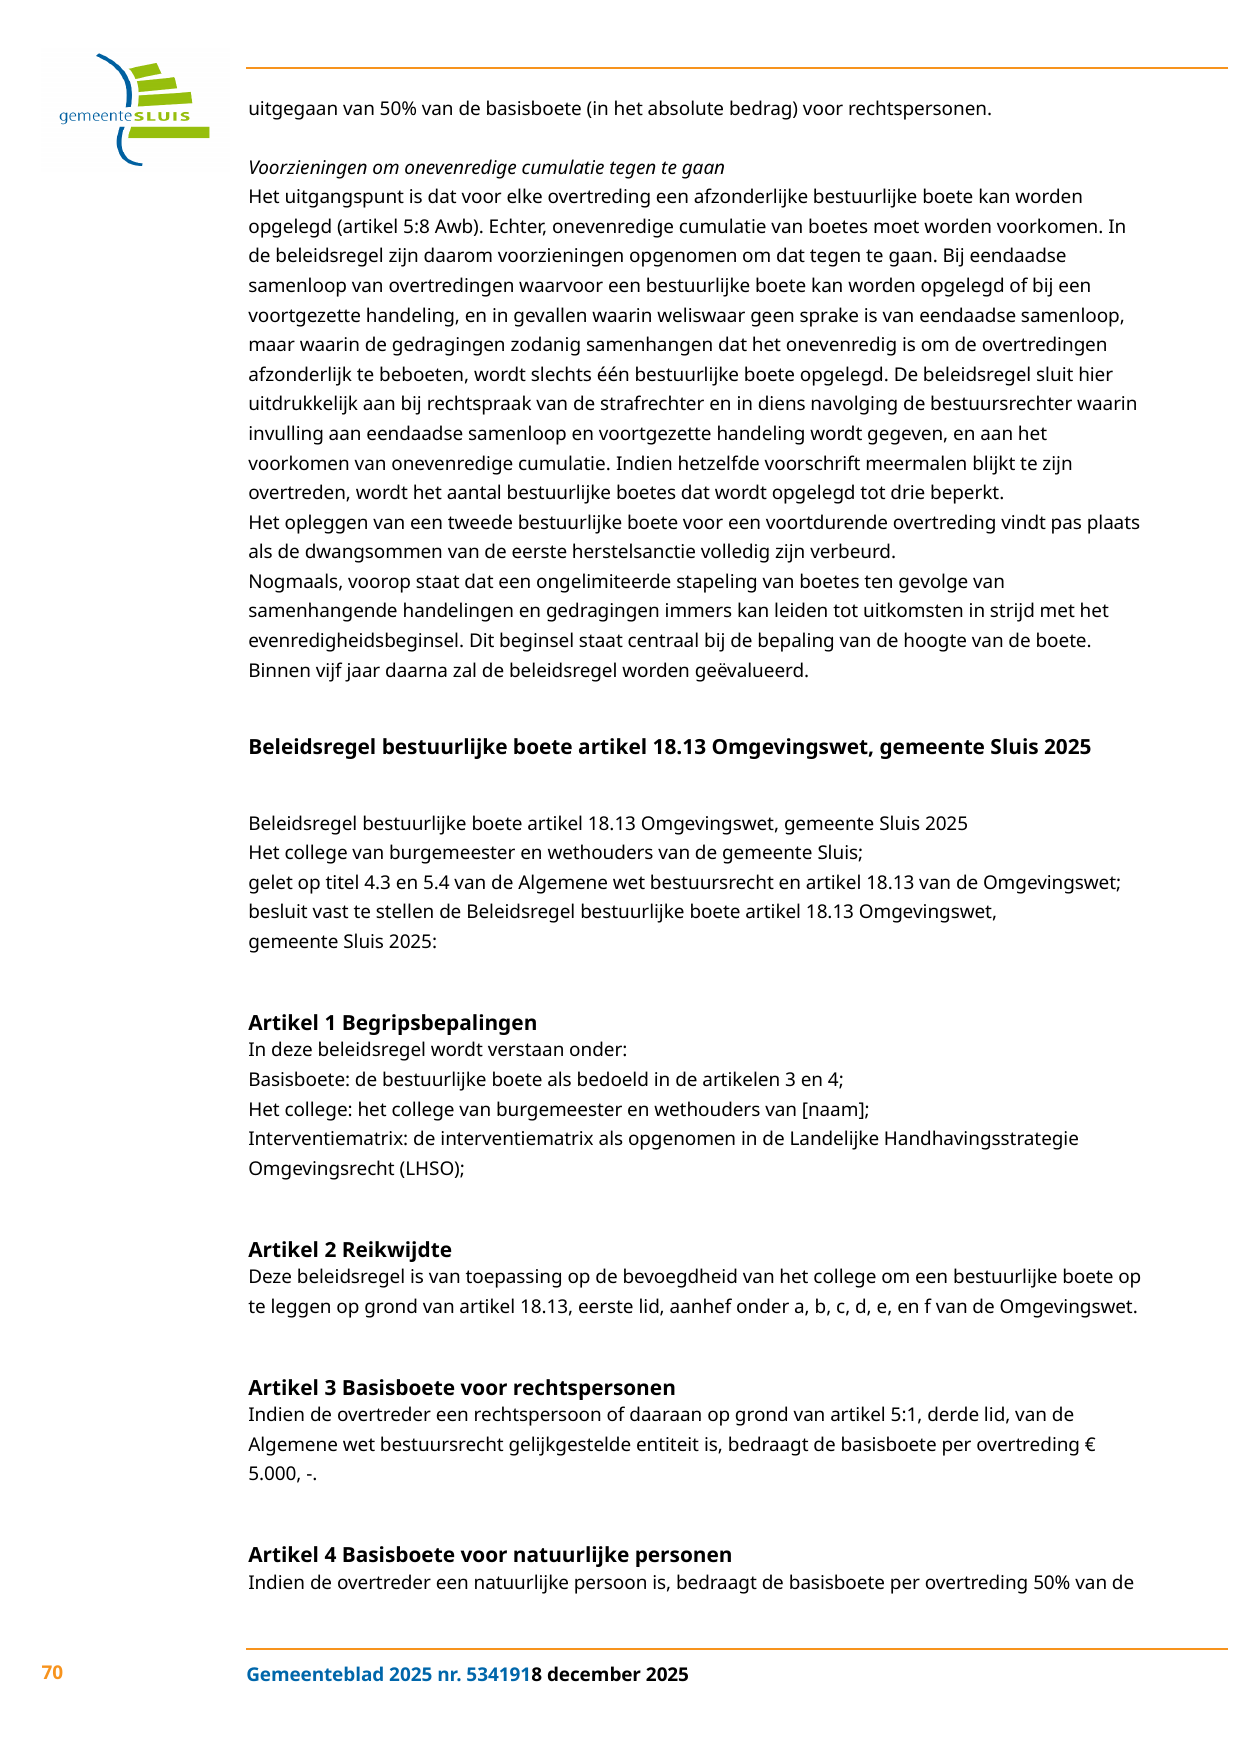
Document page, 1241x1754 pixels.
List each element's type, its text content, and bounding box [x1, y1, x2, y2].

text Artikel 3 Basisboete voor rechtspersonen [248, 1373, 1152, 1401]
text Interventiematrix: de interventiematrix als opgenomen in de Landelijke Handhavingsstrategie Omgevingsrecht (LHSO); [248, 1125, 1152, 1181]
text Het college van burgemeester en wethouders van de gemeente Sluis; [248, 839, 1152, 865]
text Indien de overtreder een rechtspersoon of daaraan op grond van artikel 5:1, derde lid, van de Algemene wet bestuursrecht gelijkgestelde entiteit is, bedraagt de basisboete per overtreding € 5.000, -. [248, 1401, 1152, 1486]
text Het uitgangspunt is dat voor elke overtreding een afzonderlijke bestuurlijke boete kan worden opgelegd (artikel 5:8 Awb). Echter, onevenredige cumulatie van boetes moet worden voorkomen. In de beleidsregel zijn daarom voorzieningen opgenomen om dat tegen te gaan. Bij eendaadse samenloop van overtredingen waarvoor een bestuurlijke boete kan worden opgelegd of bij een voortgezette handeling, en in gevallen waarin weliswaar geen sprake is van eendaadse samenloop, maar waarin de gedragingen zodanig samenhangen dat het onevenredig is om de overtredingen afzonderlijk te beboeten, wordt slechts één bestuurlijke boete opgelegd. De beleidsregel sluit hier uitdrukkelijk aan bij rechtspraak van de strafrechter en in diens navolging de bestuursrechter waarin invulling aan eendaadse samenloop en voortgezette handeling wordt gegeven, en aan het voorkomen van onevenredige cumulatie. Indien hetzelfde voorschrift meermalen blijkt te zijn overtreden, wordt het aantal bestuurlijke boetes dat wordt opgelegd tot drie beperkt. [248, 183, 1152, 505]
picture [41, 47, 231, 172]
text Deze beleidsregel is van toepassing op de bevoegdheid van het college om een bestuurlijke boete op te leggen op grond van artikel 18.13, eerste lid, aanhef onder a, b, c, d, e, en f van de Omgevingswet. [248, 1263, 1152, 1319]
text Artikel 4 Basisboete voor natuurlijke personen [248, 1541, 1152, 1569]
text Voorzieningen om onevenredige cumulatie tegen te gaan [248, 154, 1152, 180]
text Beleidsregel bestuurlijke boete artikel 18.13 Omgevingswet, gemeente Sluis 2025 [248, 810, 1152, 836]
text Artikel 1 Begripsbepalingen [248, 1008, 1152, 1037]
text Nogmaals, voorop staat dat een ongelimiteerde stapeling van boetes ten gevolge van samenhangende handelingen en gedragingen immers kan leiden tot uitkomsten in strijd met het evenredigheidsbeginsel. Dit beginsel staat centraal bij de bepaling van de hoogte van de boete. Binnen vijf jaar daarna zal de beleidsregel worden geëvalueerd. [248, 568, 1152, 683]
text besluit vast te stellen de Beleidsregel bestuurlijke boete artikel 18.13 Omgevingswet, gemeente Sluis 2025: [248, 898, 1152, 954]
text In deze beleidsregel wordt verstaan onder: [248, 1037, 1152, 1062]
text Beleidsregel bestuurlijke boete artikel 18.13 Omgevingswet, gemeente Sluis 2025 [248, 732, 1152, 761]
text Het college: het college van burgemeester en wethouders van [naam]; [248, 1096, 1152, 1121]
text Basisboete: de bestuurlijke boete als bedoeld in de artikelen 3 en 4; [248, 1066, 1152, 1092]
text Indien de overtreder een natuurlijke persoon is, bedraagt de basisboete per overtreding 50% van de [248, 1569, 1152, 1595]
text gelet op titel 4.3 en 5.4 van de Algemene wet bestuursrecht en artikel 18.13 van de Omgevingswet; [248, 869, 1152, 895]
text uitgegaan van 50% van de basisboete (in het absolute bedrag) voor rechtspersonen. [248, 95, 1152, 121]
text Het opleggen van een tweede bestuurlijke boete voor een voortdurende overtreding vindt pas plaats als de dwangsommen van de eerste herstelsanctie volledig zijn verbeurd. [248, 509, 1152, 564]
text Artikel 2 Reikwijdte [248, 1235, 1152, 1263]
